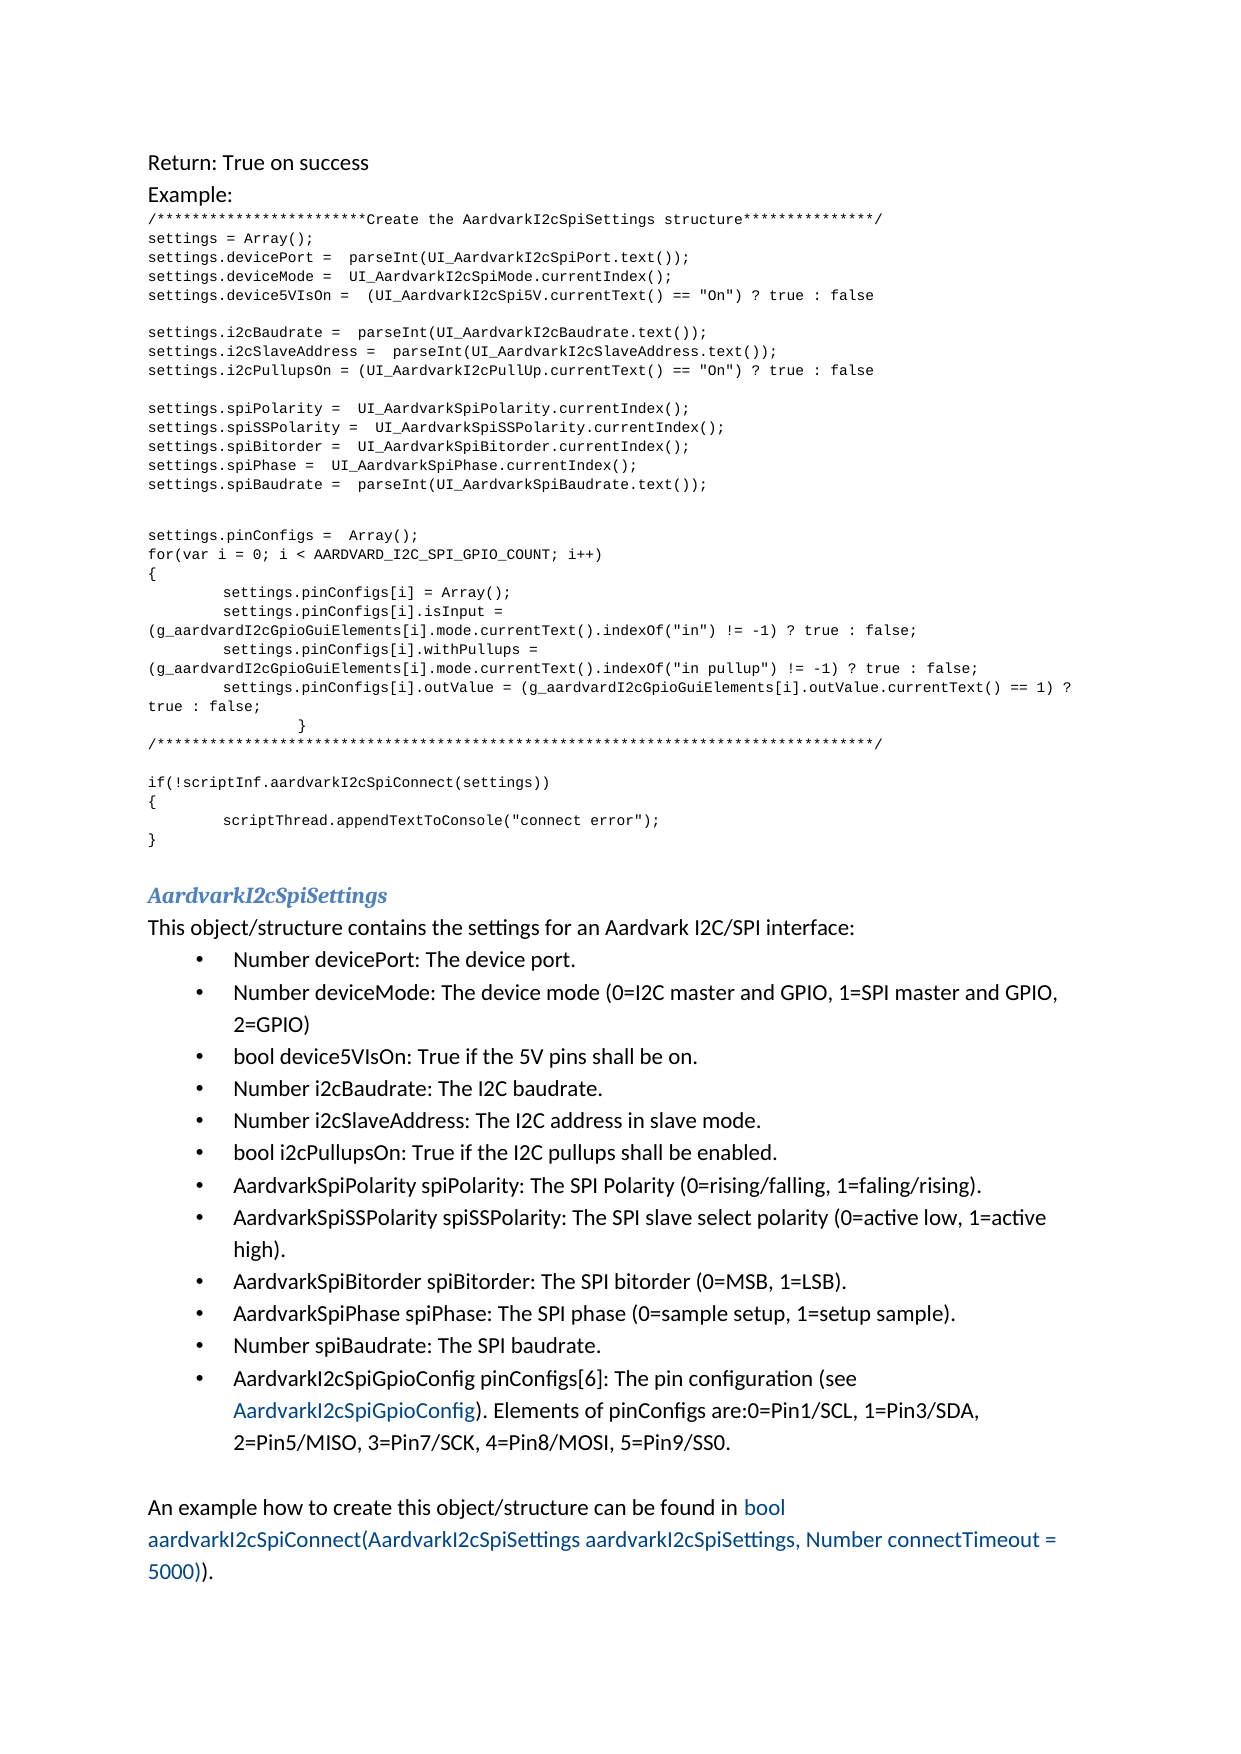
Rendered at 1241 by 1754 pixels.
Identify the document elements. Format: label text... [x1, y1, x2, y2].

text for(var i = 0; i < AARDVARD_I2C_SPI_GPIO_COUNT; i++) [148, 547, 1093, 564]
list Number deviceMode: The device mode (0=I2C master and GPIO, 1=SPI master and GPIO, 2=GPIO) [196, 978, 1093, 1038]
text /**********************************************************************************/ [148, 737, 1093, 754]
list AardvarkI2cSpiGpioConfig pinConfigs[6]: The pin configuration (see AardvarkI2cSpiGpioConfig). Elements of pinConfigs are:0=Pin1/SCL, 1=Pin3/SDA, 2=Pin5/MISO, 3=Pin7/SCK, 4=Pin8/MOSI, 5=Pin9/SS0. [196, 1364, 1093, 1456]
text if(!scriptInf.aardvarkI2cSpiConnect(settings)) [148, 775, 1093, 792]
text scriptThread.appendTextToConsole("connect error"); [148, 813, 1093, 829]
text } [148, 832, 1093, 848]
text settings.spiBitorder = UI_AardvarkSpiBitorder.currentIndex(); [148, 439, 1093, 456]
text Example: [148, 180, 1093, 208]
list AardvarkSpiPolarity spiPolarity: The SPI Polarity (0=rising/falling, 1=faling/rising). [196, 1171, 1093, 1199]
text settings = Array(); [148, 231, 1093, 247]
text settings.spiPolarity = UI_AardvarkSpiPolarity.currentIndex(); [148, 402, 1093, 418]
text settings.pinConfigs[i].outValue = (g_aardvardI2cGpioGuiElements[i].outValue.currentText() == 1) ? true : false; [148, 680, 1093, 716]
list AardvarkSpiBitorder spiBitorder: The SPI bitorder (0=MSB, 1=LSB). [196, 1267, 1093, 1295]
text settings.spiPhase = UI_AardvarkSpiPhase.currentIndex(); [148, 458, 1093, 475]
text settings.device5VIsOn = (UI_AardvarkI2cSpi5V.currentText() == "On") ? true : false [148, 288, 1093, 304]
list Return: True on success [148, 148, 1093, 176]
text settings.pinConfigs[i].isInput = (g_aardvardI2cGpioGuiElements[i].mode.currentText().indexOf("in") != -1) ? true : false; [148, 604, 1093, 640]
list AardvarkSpiPhase spiPhase: The SPI phase (0=sample setup, 1=setup sample). [196, 1299, 1093, 1327]
text settings.pinConfigs[i].withPullups = (g_aardvardI2cGpioGuiElements[i].mode.currentText().indexOf("in pullup") != -1) ? true : false; [148, 642, 1093, 678]
text settings.i2cBaudrate = parseInt(UI_AardvarkI2cBaudrate.text()); [148, 326, 1093, 342]
text settings.deviceMode = UI_AardvarkI2cSpiMode.currentIndex(); [148, 269, 1093, 285]
text settings.i2cSlaveAddress = parseInt(UI_AardvarkI2cSlaveAddress.text()); [148, 345, 1093, 361]
text settings.i2cPullupsOn = (UI_AardvarkI2cPullUp.currentText() == "On") ? true : false [148, 364, 1093, 380]
subtitle AardvarkI2cSpiSettings [148, 883, 1093, 909]
text /************************Create the AardvarkI2cSpiSettings structure***************/ [148, 212, 1093, 228]
text } [148, 718, 1093, 735]
list bool i2cPullupsOn: True if the I2C pullups shall be enabled. [196, 1138, 1093, 1167]
list Number i2cBaudrate: The I2C baudrate. [196, 1074, 1093, 1102]
text settings.spiBaudrate = parseInt(UI_AardvarkSpiBaudrate.text()); [148, 477, 1093, 494]
text settings.spiSSPolarity = UI_AardvarkSpiSSPolarity.currentIndex(); [148, 421, 1093, 437]
text settings.devicePort = parseInt(UI_AardvarkI2cSpiPort.text()); [148, 250, 1093, 266]
list Number i2cSlaveAddress: The I2C address in slave mode. [196, 1106, 1093, 1134]
text An example how to create this object/structure can be found in bool aardvarkI2cSpiConnect(AardvarkI2cSpiSettings aardvarkI2cSpiSettings, Number connectTimeout = 5000)). [148, 1493, 1093, 1585]
list bool device5VIsOn: True if the 5V pins shall be on. [196, 1042, 1093, 1070]
text { [148, 566, 1093, 583]
list Number devicePort: The device port. [196, 945, 1093, 973]
list AardvarkSpiSSPolarity spiSSPolarity: The SPI slave select polarity (0=active low, 1=active high). [196, 1203, 1093, 1263]
text settings.pinConfigs = Array(); [148, 528, 1093, 545]
text settings.pinConfigs[i] = Array(); [148, 585, 1093, 602]
text { [148, 794, 1093, 811]
list Number spiBaudrate: The SPI baudrate. [196, 1332, 1093, 1360]
text This object/structure contains the settings for an Aardvark I2C/SPI interface: [148, 913, 1093, 941]
